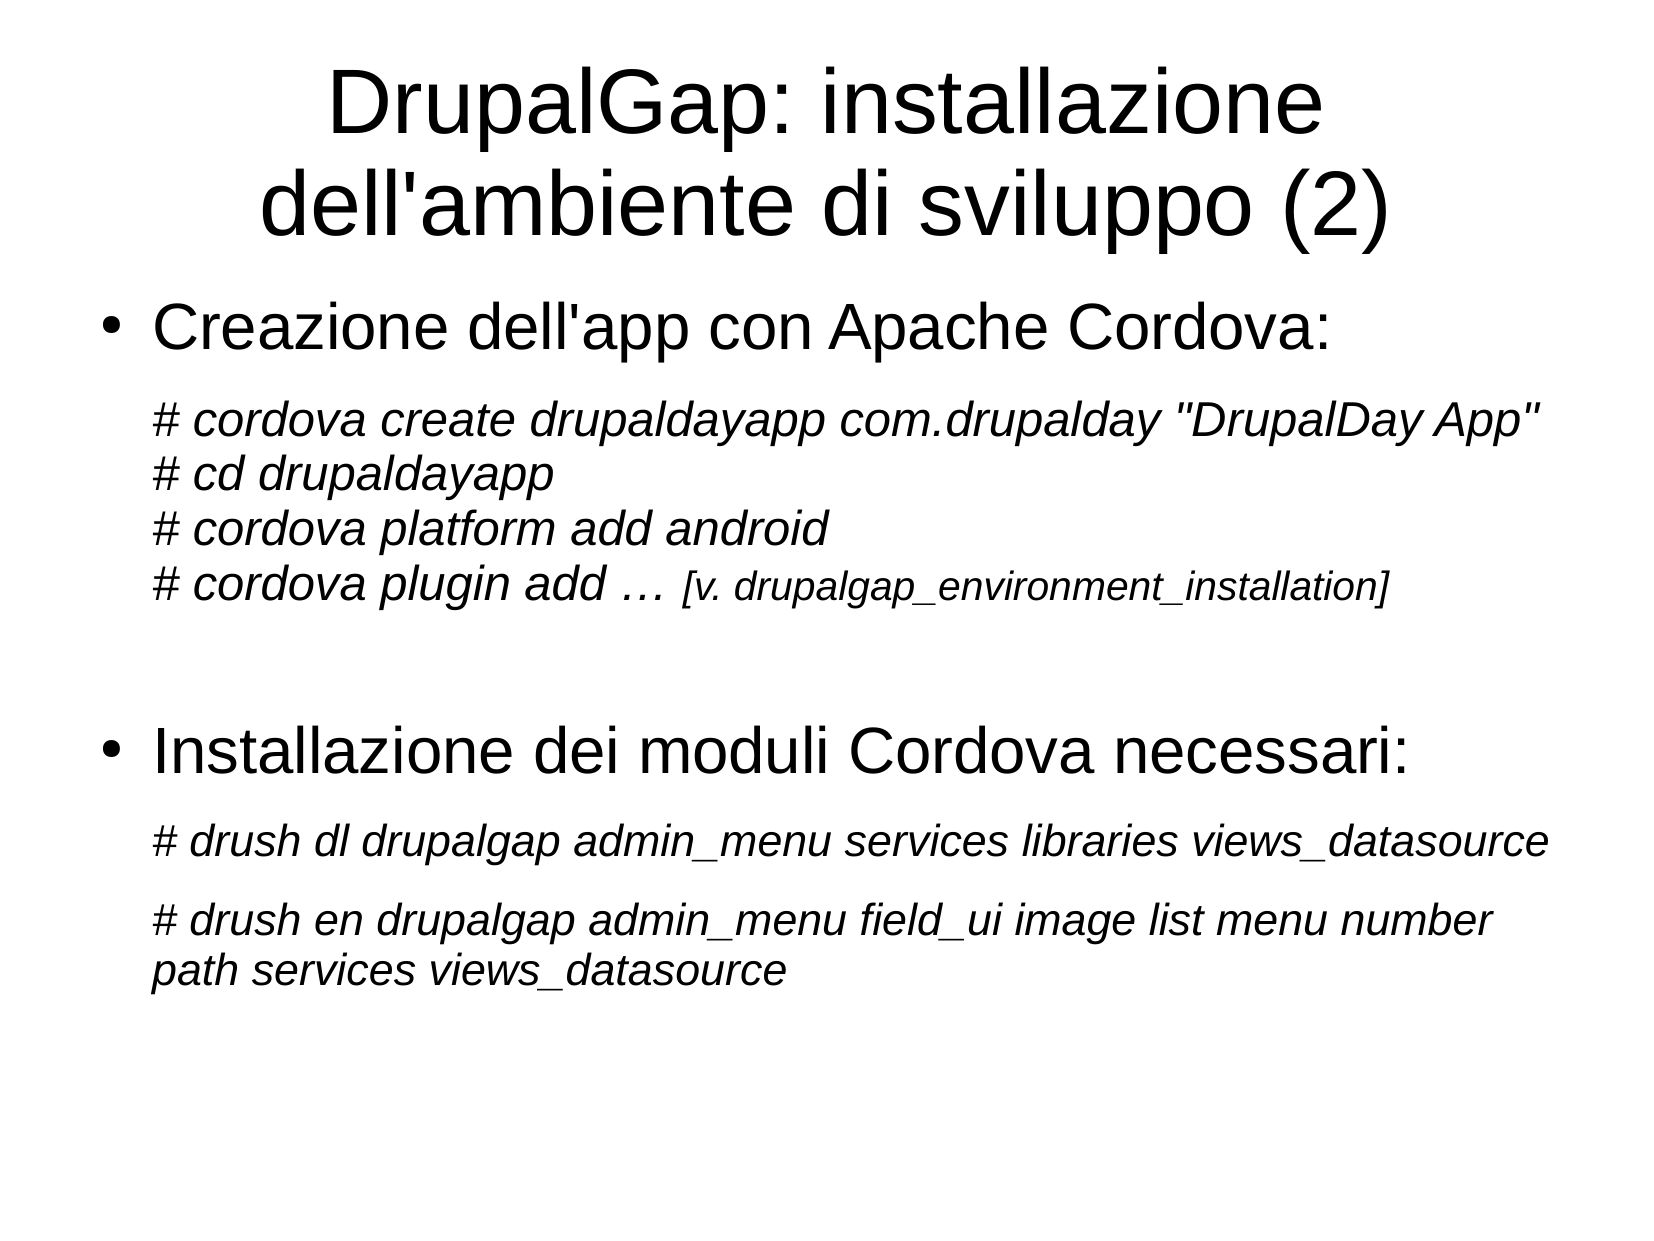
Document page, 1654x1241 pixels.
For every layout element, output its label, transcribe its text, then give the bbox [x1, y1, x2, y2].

title DrupalGap: installazione dell'ambiente di sviluppo (2) [82, 49, 1571, 257]
list Creazione dell'app con Apache Cordova: # cordova create drupaldayapp com.drupalday "DrupalDay App" # cd drupaldayapp # cordova platform add android # cordova plugin add … [v. drupalgap_environment_installation] Installazione dei moduli Cordova necessari: # drush dl drupalgap admin_menu services libraries views_datasource # drush en drupalgap admin_menu field_ui image list menu number path services views_datasource [82, 290, 1571, 1010]
